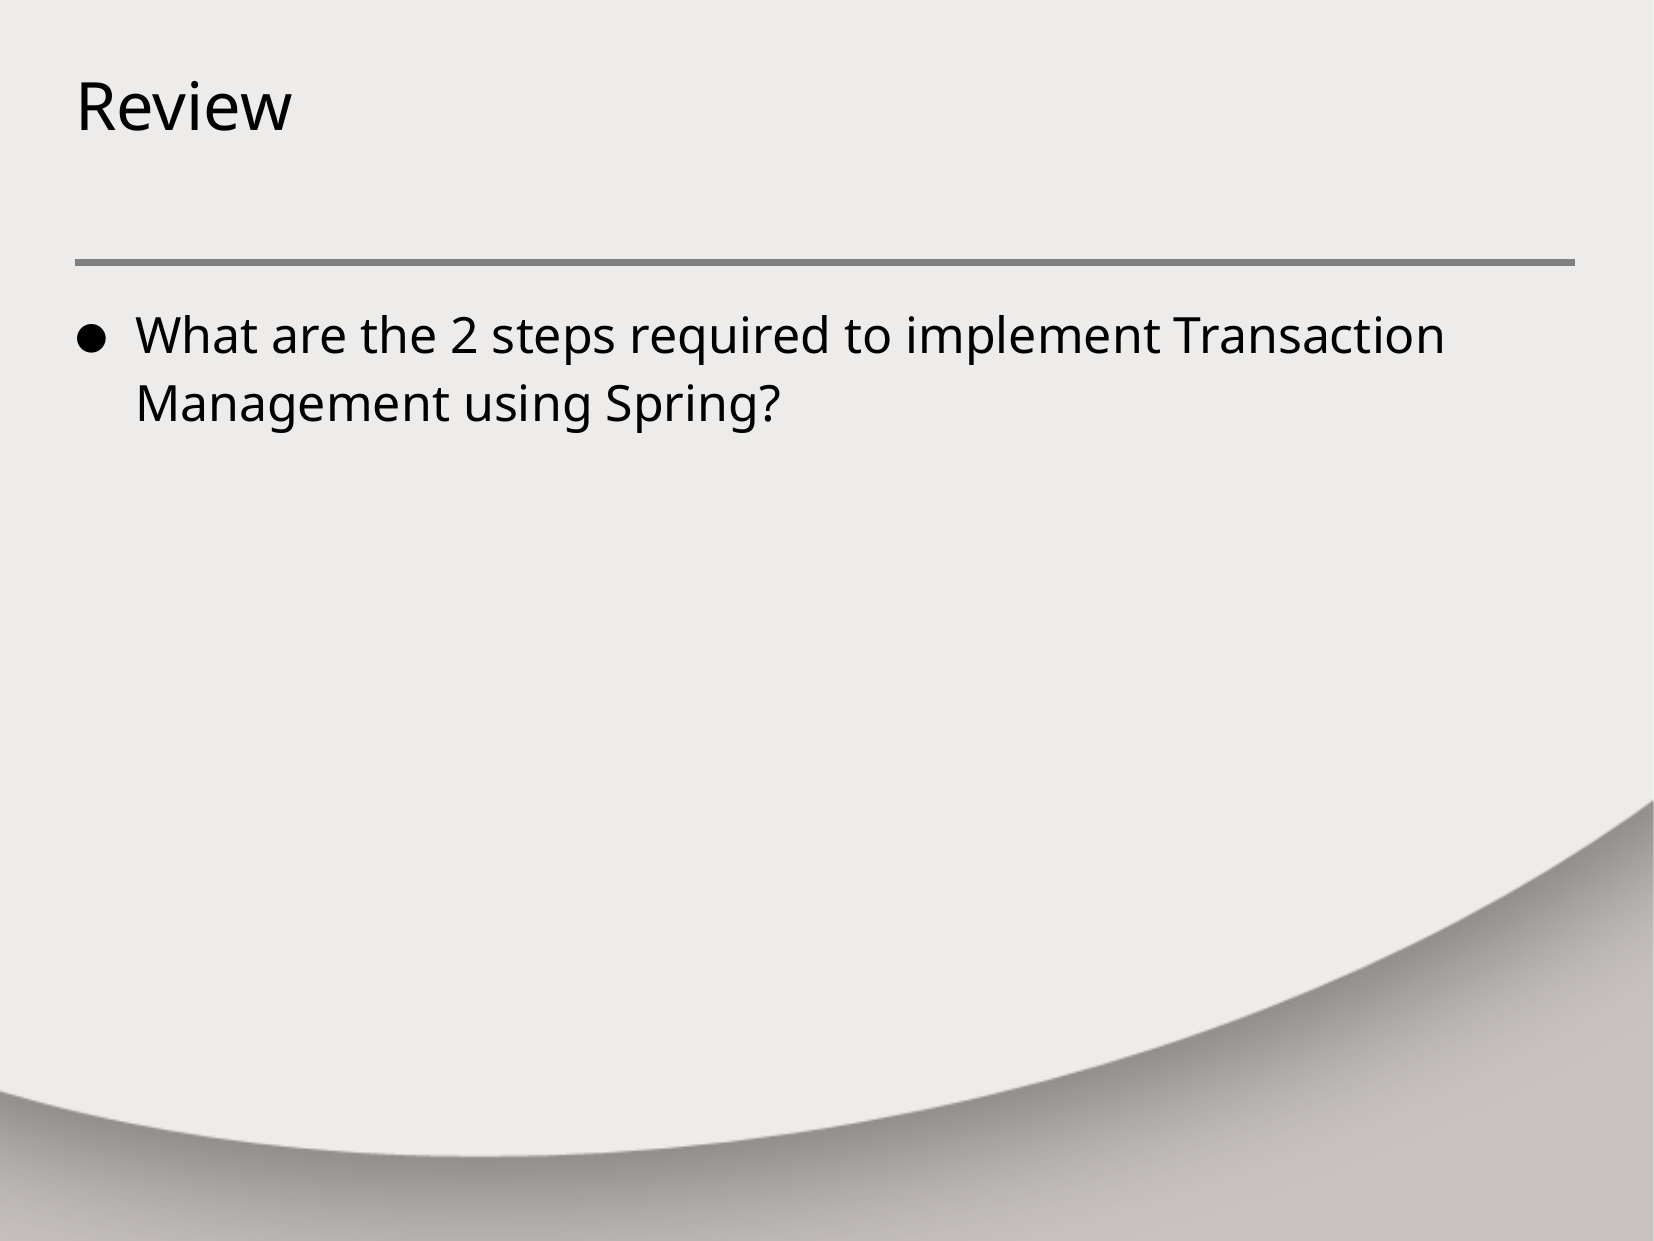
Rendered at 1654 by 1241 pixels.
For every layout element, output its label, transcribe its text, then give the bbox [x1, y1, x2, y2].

picture [0, 0, 1654, 1241]
title Review [75, 75, 1576, 226]
list What are the 2 steps required to implement Transaction Management using Spring? [75, 300, 1576, 1163]
